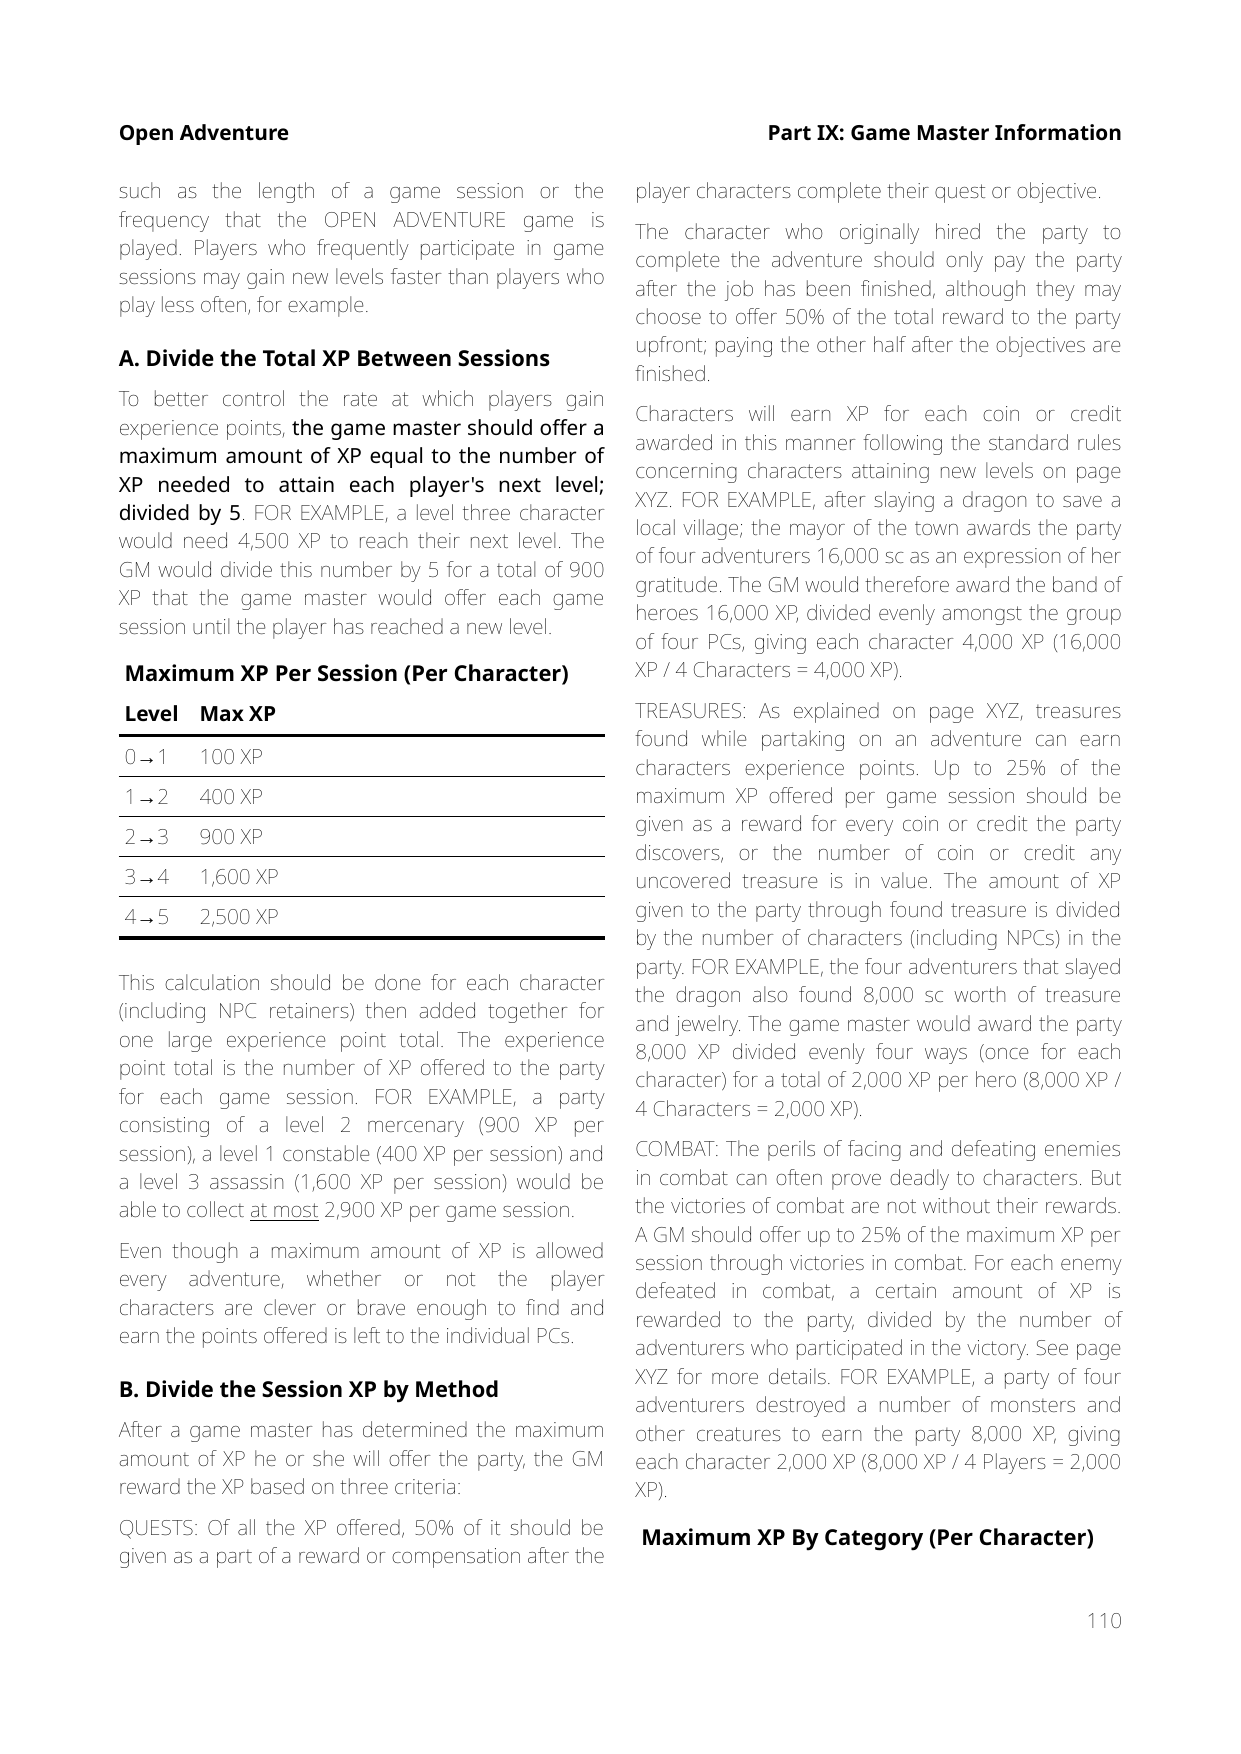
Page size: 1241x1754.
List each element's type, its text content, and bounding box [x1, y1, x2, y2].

table_cell Level [119, 694, 193, 733]
table_cell 400 XP [194, 777, 604, 816]
text A. Divide the Total XP Between Sessions [118, 343, 605, 372]
text After a game master has determined the maximum amount of XP he or she will offer the party, the GM reward the XP based on three criteria: [118, 1415, 605, 1501]
text To better control the rate at which players gain experience points, the game master should offer a maximum amount of XP equal to the number of XP needed to attain each player's next level; divided by 5. FOR EXAMPLE, a level three character would need 4,500 XP to reach their next level. The GM would divide this number by 5 for a total of 900 XP that the game master would offer each game session until the player has reached a new level. [118, 384, 605, 640]
text This calculation should be done for each character (including NPC retainers) then added together for one large experience point total. The experience point total is the number of XP offered to the party for each game session. FOR EXAMPLE, a party consisting of a level 2 mercenary (900 XP per session), a level 1 constable (400 XP per session) and a level 3 assassin (1,600 XP per session) would be able to collect at most 2,900 XP per game session. [118, 939, 605, 1224]
table_cell 1→2 [119, 777, 193, 816]
table_cell 100 XP [194, 737, 604, 776]
table_cell 900 XP [194, 817, 604, 856]
table_cell Max XP [194, 694, 604, 733]
table_cell 1,600 XP [194, 857, 604, 896]
text B. Divide the Session XP by Method [118, 1374, 605, 1403]
table_cell 0→1 [119, 737, 193, 776]
table_cell 4→5 [119, 897, 193, 936]
text such as the length of a game session or the frequency that the OPEN ADVENTURE game is played. Players who frequently participate in game sessions may gain new levels faster than players who play less often, for example. [118, 176, 605, 319]
text TREASURES: As explained on page XYZ, treasures found while partaking on an adventure can earn characters experience points. Up to 25% of the maximum XP offered per game session should be given as a reward for every coin or credit the party discovers, or the number of coin or credit any uncovered treasure is in value. The amount of XP given to the party through found treasure is divided by the number of characters (including NPCs) in the party. FOR EXAMPLE, the four adventurers that slayed the dragon also found 8,000 sc worth of treasure and jewelry. The game master would award the party 8,000 XP divided evenly four ways (once for each character) for a total of 2,000 XP per hero (8,000 XP / 4 Characters = 2,000 XP). [635, 696, 1122, 1122]
table_header Maximum XP By Category (Per Character) [635, 1516, 1122, 1557]
text player characters complete their quest or objective. [635, 176, 1122, 205]
text Even though a maximum amount of XP is allowed every adventure, whether or not the player characters are clever or brave enough to find and earn the points offered is left to the individual PCs. [118, 1236, 605, 1350]
text QUESTS: Of all the XP offered, 50% of it should be given as a part of a reward or compensation after the [118, 1513, 605, 1569]
text Characters will earn XP for each coin or credit awarded in this manner following the standard rules concerning characters attaining new levels on page XYZ. FOR EXAMPLE, after slaying a dragon to save a local village; the mayor of the town awards the party of four adventurers 16,000 sc as an expression of her gratitude. The GM would therefore award the band of heroes 16,000 XP, divided evenly amongst the group of four PCs, giving each character 4,000 XP (16,000 XP / 4 Characters = 4,000 XP). [635, 399, 1122, 684]
table_header Maximum XP Per Session (Per Character) [119, 652, 604, 693]
table_cell 3→4 [119, 857, 193, 896]
text The character who originally hired the party to complete the adventure should only pay the party after the job has been finished, although they may choose to offer 50% of the total reward to the party upfront; paying the other half after the objectives are finished. [635, 217, 1122, 387]
table_cell 2,500 XP [194, 897, 604, 936]
text COMBAT: The perils of facing and defeating enemies in combat can often prove deadly to characters. But the victories of combat are not without their rewards. A GM should offer up to 25% of the maximum XP per session through victories in combat. For each enemy defeated in combat, a certain amount of XP is rewarded to the party, divided by the number of adventurers who participated in the victory. See page XYZ for more details. FOR EXAMPLE, a party of four adventurers destroyed a number of monsters and other creatures to earn the party 8,000 XP, giving each character 2,000 XP (8,000 XP / 4 Players = 2,000 XP). [635, 1134, 1122, 1504]
table_cell 2→3 [119, 817, 193, 856]
